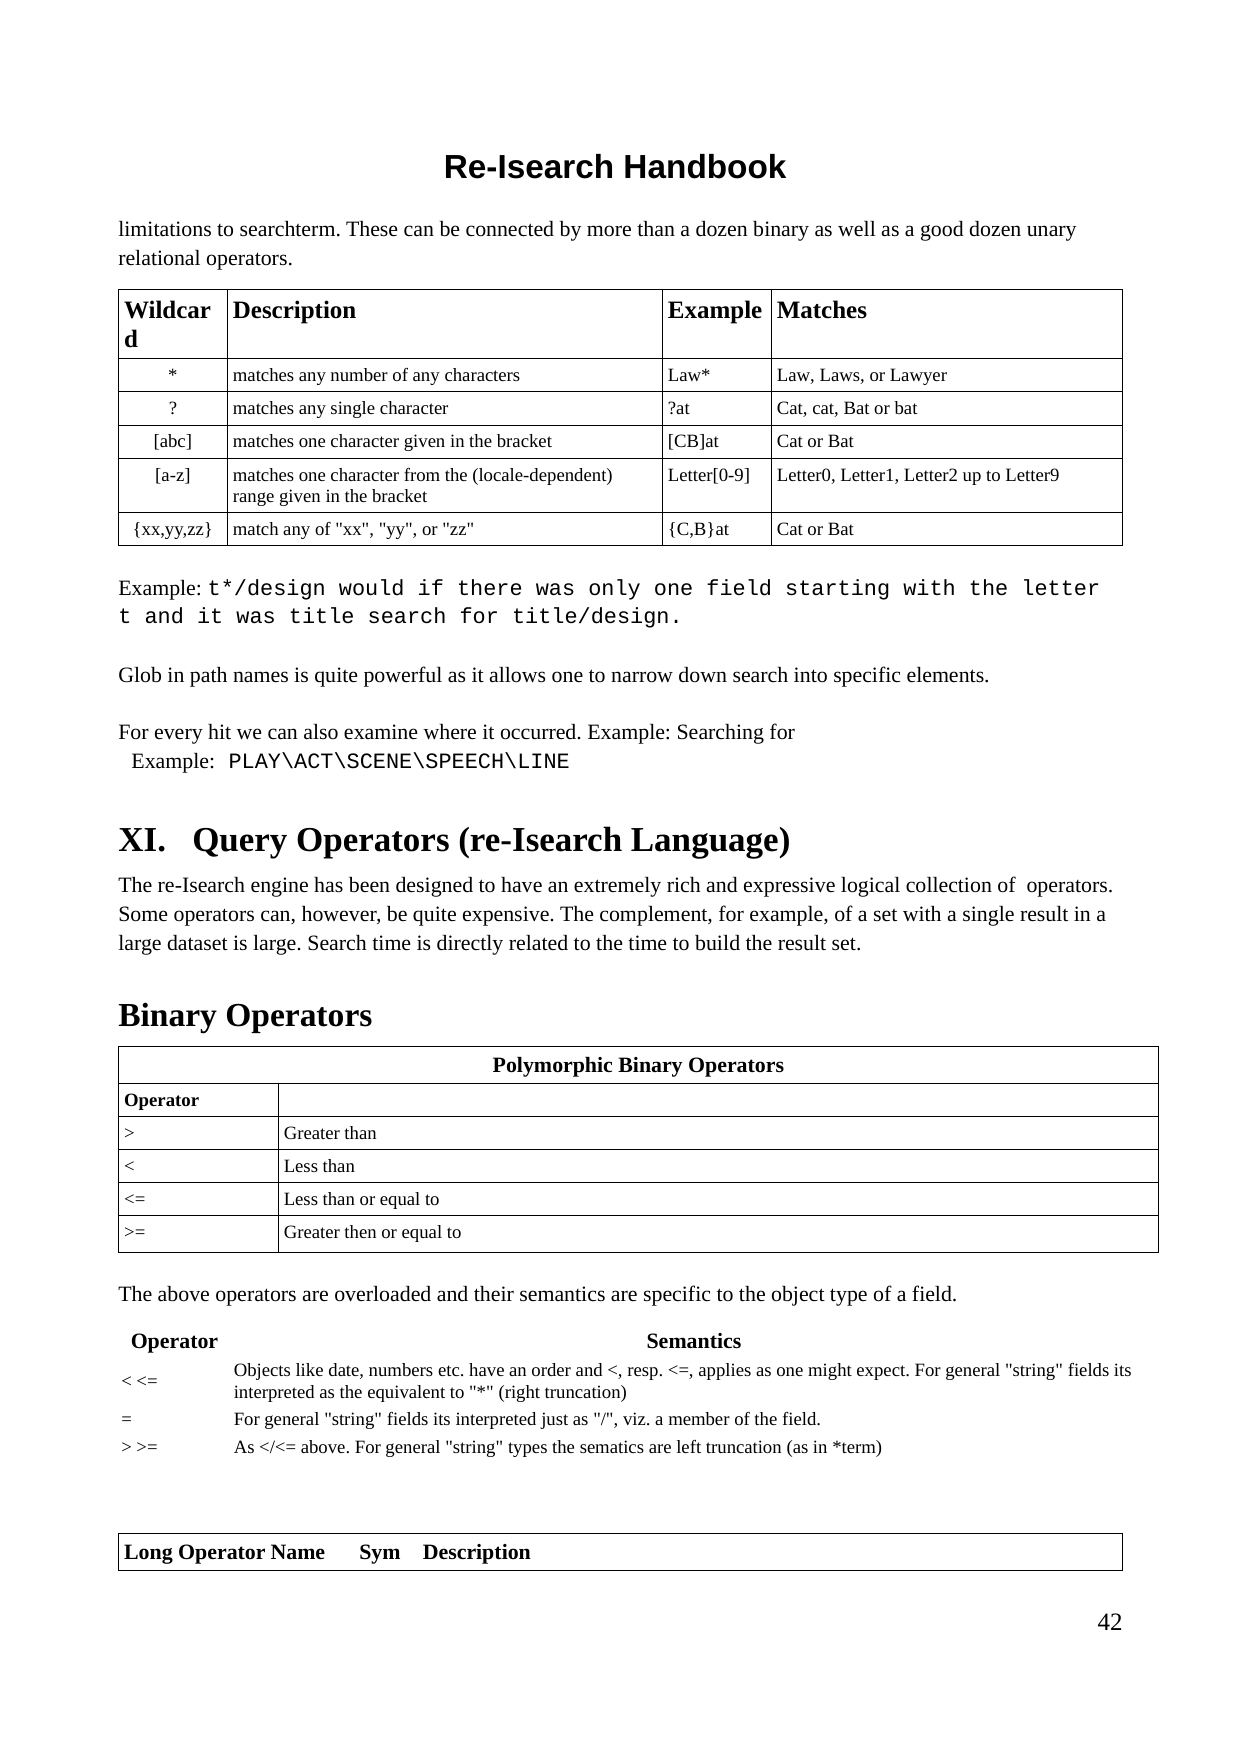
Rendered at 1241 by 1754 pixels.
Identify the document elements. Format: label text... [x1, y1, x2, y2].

table_header Description [417, 1534, 1122, 1570]
table_cell Greater than [279, 1117, 1158, 1149]
table_cell matches any number of any characters [228, 359, 662, 391]
table_cell > >= [118, 1433, 231, 1460]
table_header Long Operator Name [119, 1534, 353, 1570]
table_cell [279, 1084, 1158, 1116]
table_header Polymorphic Binary Operators [119, 1047, 1158, 1083]
table_cell Cat or Bat [772, 426, 1122, 458]
table_cell >= [119, 1216, 278, 1252]
table_cell <= [119, 1183, 278, 1215]
table_cell matches any single character [228, 392, 662, 424]
table_header Semantics [231, 1325, 1157, 1356]
table_cell Greater then or equal to [279, 1216, 1158, 1252]
table_header Example [663, 290, 771, 358]
table_cell ?at [663, 392, 771, 424]
table_cell Letter0, Letter1, Letter2 up to Letter9 [772, 459, 1122, 512]
table_cell {xx,yy,zz} [119, 513, 227, 545]
table_cell < [119, 1150, 278, 1182]
table_cell * [119, 359, 227, 391]
table_header Description [228, 290, 662, 358]
table_header Wildcard [119, 290, 227, 358]
table_cell [a-z] [119, 459, 227, 512]
text The re-Isearch engine has been designed to have an extremely rich and expressive logical collection of operators. Some operators can, however, be quite expensive. The complement, for example, of a set with a single result in a large dataset is large. Search time is directly related to the time to build the result set. [118, 872, 1122, 955]
table_cell = [118, 1405, 231, 1433]
subtitle Query Operators (re-Isearch Language) [118, 819, 1122, 859]
table_header Matches [772, 290, 1122, 358]
table_cell Letter[0-9] [663, 459, 771, 512]
table_cell ? [119, 392, 227, 424]
text limitations to searchterm. These can be connected by more than a dozen binary as well as a good dozen unary relational operators. [118, 216, 1122, 270]
table_cell matches one character given in the bracket [228, 426, 662, 458]
table_cell Cat, cat, Bat or bat [772, 392, 1122, 424]
table_cell match any of "xx", "yy", or "zz" [228, 513, 662, 545]
table_cell Objects like date, numbers etc. have an order and <, resp. <=, applies as one might expect. For general "string" fields its interpreted as the equivalent to "*" (right truncation) [231, 1356, 1157, 1405]
table_cell Law* [663, 359, 771, 391]
text Example: t*/design would if there was only one field starting with the letter t and it was title search for title/design. [118, 574, 1122, 630]
table_cell Less than or equal to [279, 1183, 1158, 1215]
text Glob in path names is quite powerful as it allows one to narrow down search into specific elements. [118, 662, 1122, 687]
table_cell < <= [118, 1356, 231, 1405]
subtitle Binary Operators [118, 995, 1122, 1033]
table_cell Law, Laws, or Lawyer [772, 359, 1122, 391]
text Example: PLAY\ACT\SCENE\SPEECH\LINE [118, 748, 1122, 775]
table_cell For general "string" fields its interpreted just as "/", viz. a member of the field. [231, 1405, 1157, 1433]
table_cell matches one character from the (locale-dependent) range given in the bracket [228, 459, 662, 512]
table_header Sym [353, 1534, 417, 1570]
table_cell Operator [119, 1084, 278, 1116]
table_cell > [119, 1117, 278, 1149]
table_cell {C,B}at [663, 513, 771, 545]
table_cell Less than [279, 1150, 1158, 1182]
table_cell [CB]at [663, 426, 771, 458]
table_header Operator [118, 1325, 231, 1356]
text The above operators are overloaded and their semantics are specific to the object type of a field. [118, 1281, 1122, 1307]
text For every hit we can also examine where it occurred. Example: Searching for [118, 719, 1122, 744]
table_cell Cat or Bat [772, 513, 1122, 545]
table_cell As </<= above. For general "string" types the sematics are left truncation (as in *term) [231, 1433, 1157, 1460]
table_cell [abc] [119, 426, 227, 458]
